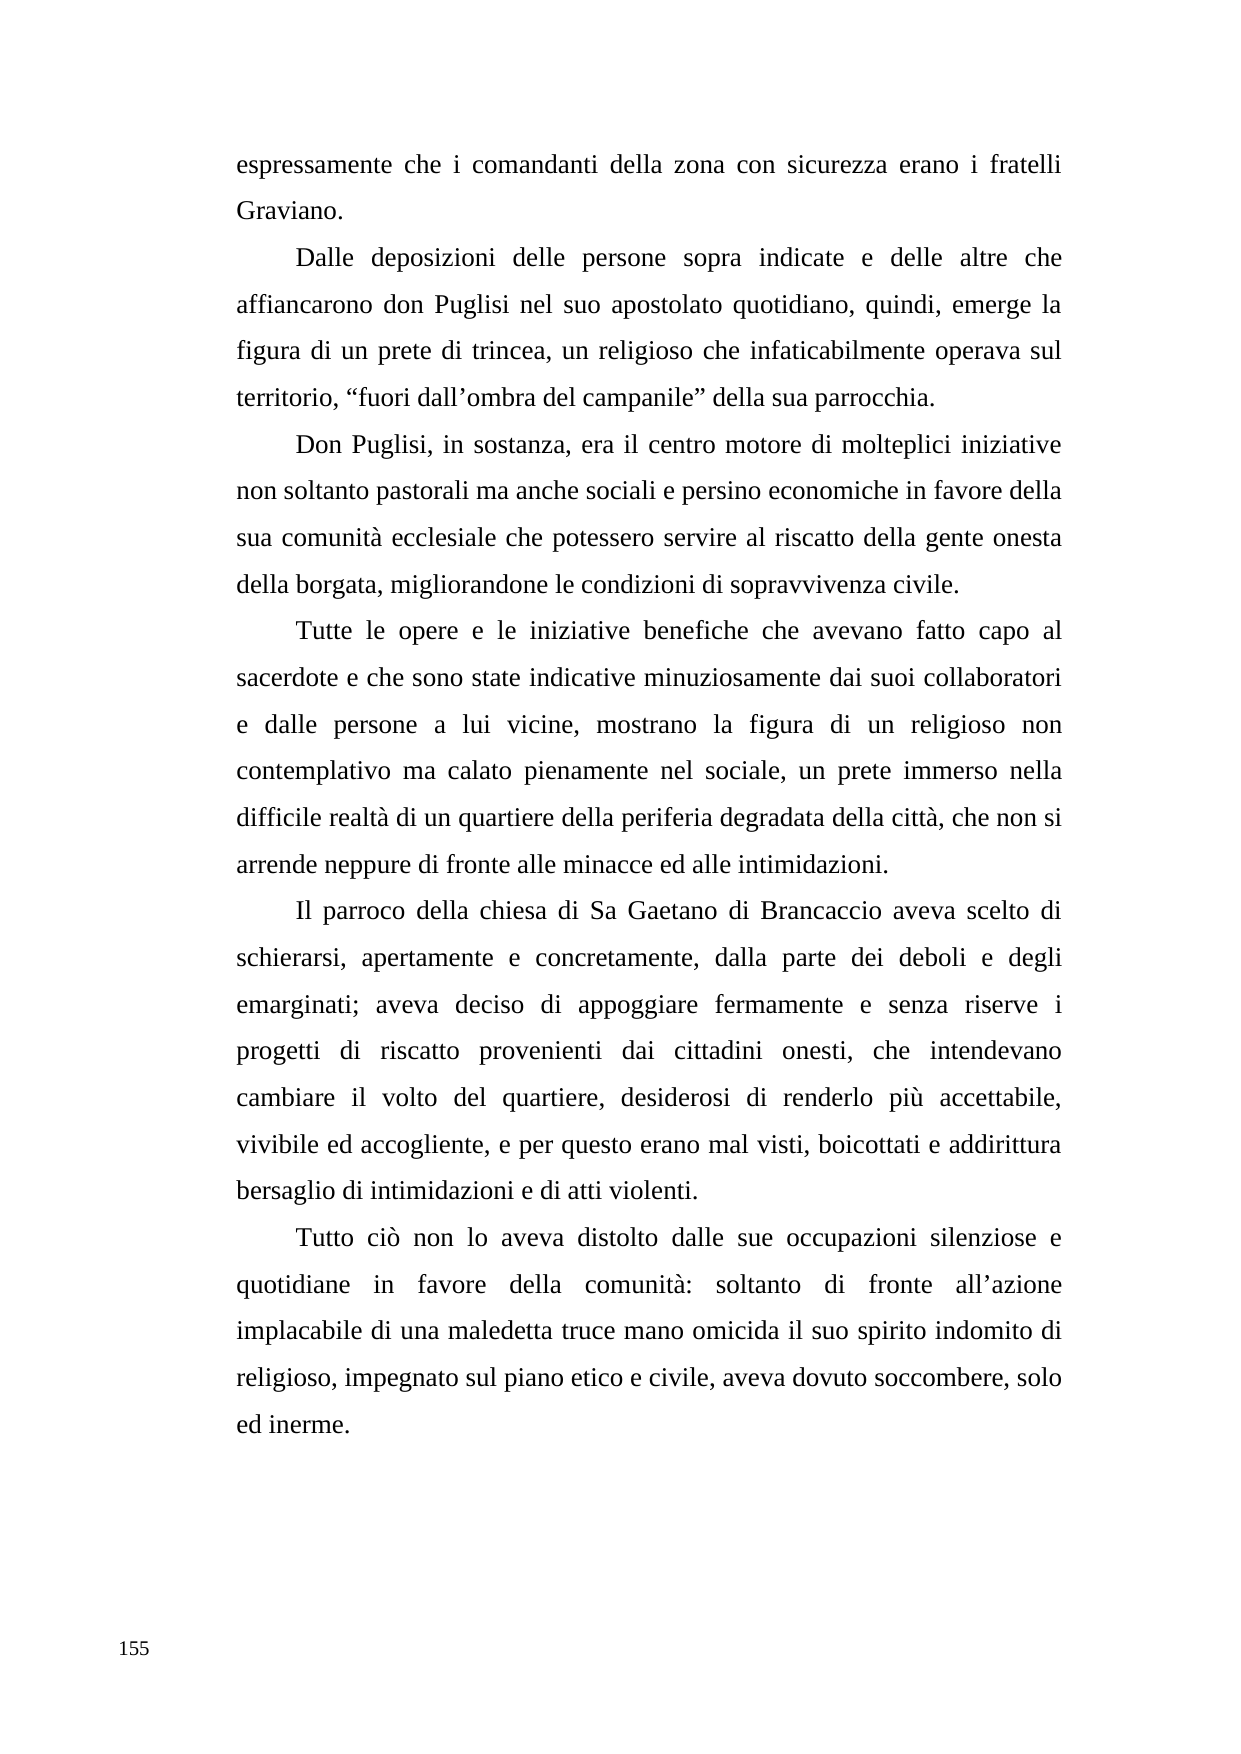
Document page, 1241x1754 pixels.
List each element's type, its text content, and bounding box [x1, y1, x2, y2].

text Il parroco della chiesa di Sa Gaetano di Brancaccio aveva scelto di schierarsi, apertamente e concretamente, dalla parte dei deboli e degli emarginati; aveva deciso di appoggiare fermamente e senza riserve i progetti di riscatto provenienti dai cittadini onesti, che intendevano cambiare il volto del quartiere, desiderosi di renderlo più accettabile, vivibile ed accogliente, e per questo erano mal visti, boicottati e addirittura bersaglio di intimidazioni e di atti violenti. [236, 894, 1063, 1206]
text espressamente che i comandanti della zona con sicurezza erano i fratelli Graviano. [236, 148, 1063, 226]
text Tutto ciò non lo aveva distolto dalle sue occupazioni silenziose e quotidiane in favore della comunità: soltanto di fronte all’azione implacabile di una maledetta truce mano omicida il suo spirito indomito di religioso, impegnato sul piano etico e civile, aveva dovuto soccombere, solo ed inerme. [236, 1221, 1063, 1439]
text Dalle deposizioni delle persone sopra indicate e delle altre che affiancarono don Puglisi nel suo apostolato quotidiano, quindi, emerge la figura di un prete di trincea, un religioso che infaticabilmente operava sul territorio, “fuori dall’ombra del campanile” della sua parrocchia. [236, 241, 1063, 412]
text Don Puglisi, in sostanza, era il centro motore di molteplici iniziative non soltanto pastorali ma anche sociali e persino economiche in favore della sua comunità ecclesiale che potessero servire al riscatto della gente onesta della borgata, migliorandone le condizioni di sopravvivenza civile. [236, 428, 1063, 599]
text Tutte le opere e le iniziative benefiche che avevano fatto capo al sacerdote e che sono state indicative minuziosamente dai suoi collaboratori e dalle persone a lui vicine, mostrano la figura di un religioso non contemplativo ma calato pienamente nel sociale, un prete immerso nella difficile realtà di un quartiere della periferia degradata della città, che non si arrende neppure di fronte alle minacce ed alle intimidazioni. [236, 614, 1063, 879]
